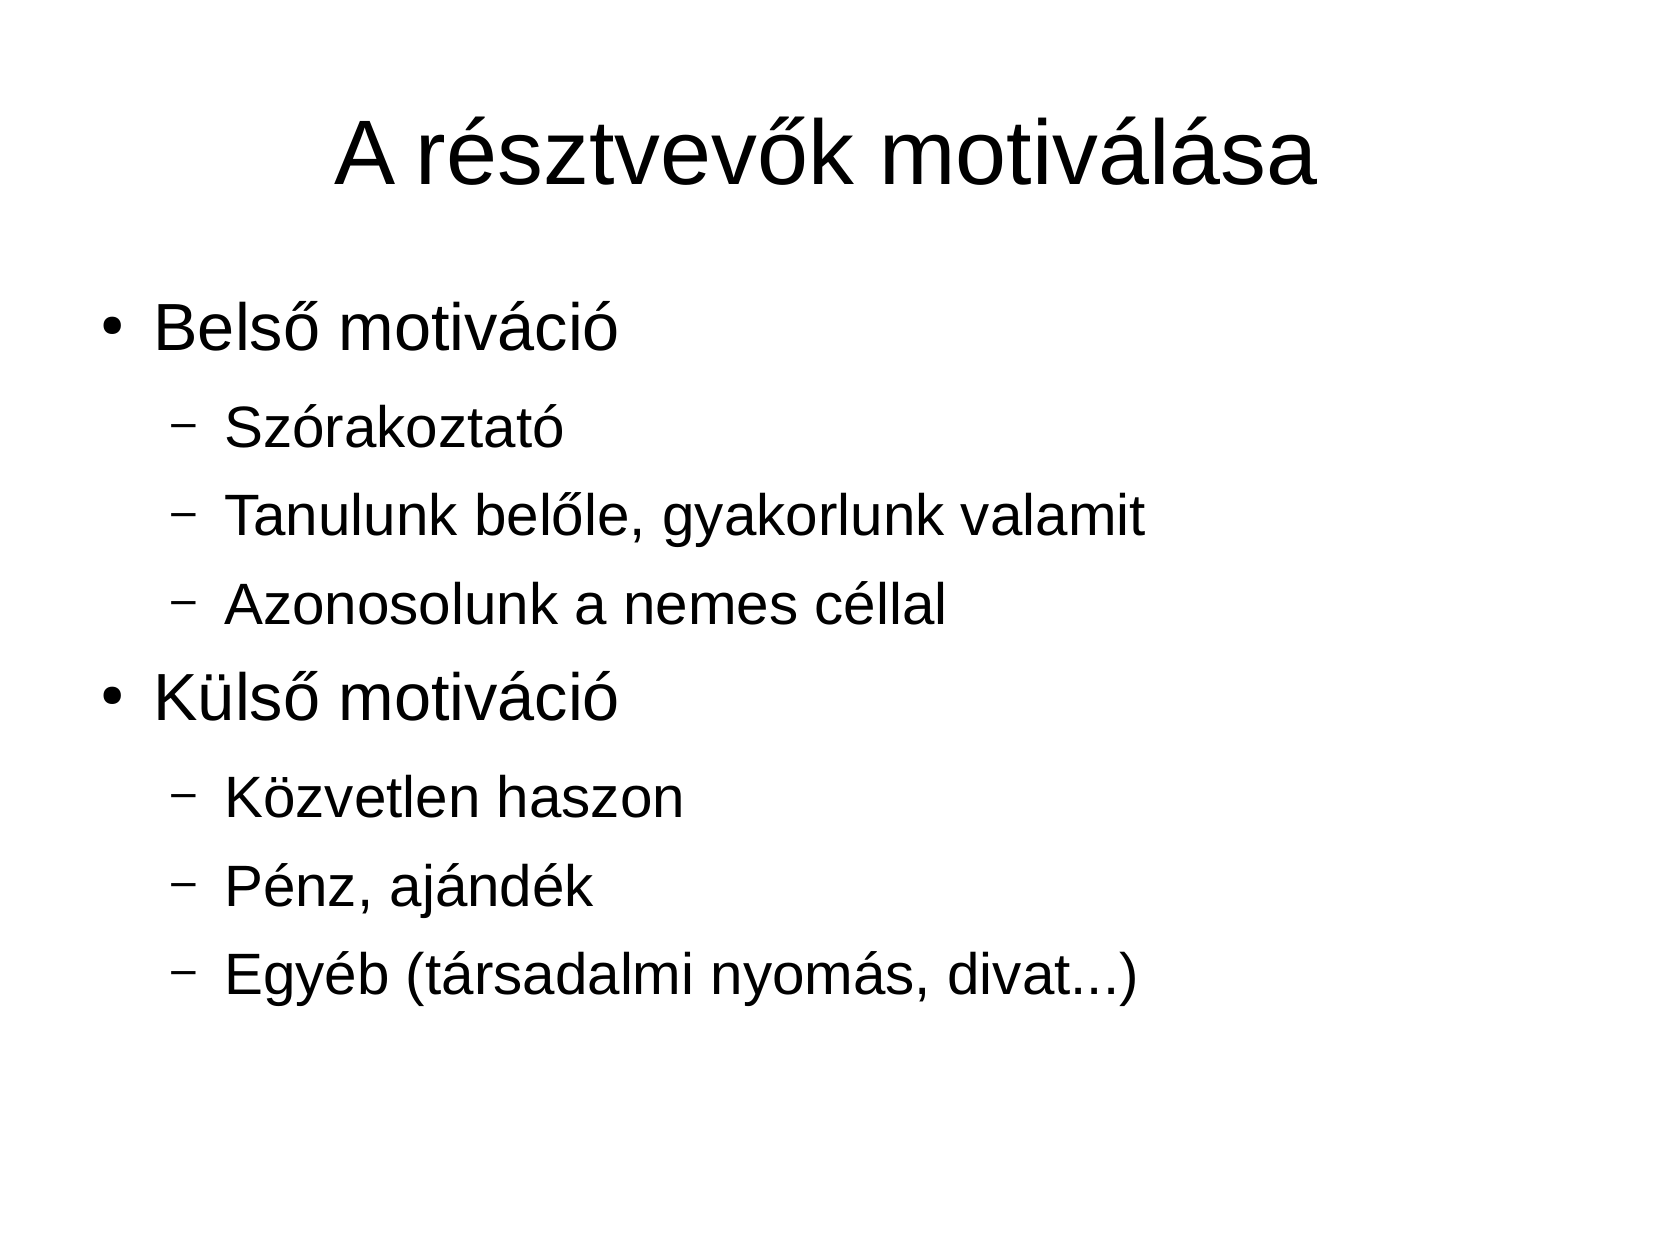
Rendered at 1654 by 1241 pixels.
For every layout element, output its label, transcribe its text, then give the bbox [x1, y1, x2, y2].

title A résztvevők motiválása [82, 49, 1571, 257]
list Belső motiváció Szórakoztató Tanulunk belőle, gyakorlunk valamit Azonosolunk a nemes céllal Külső motiváció Közvetlen haszon Pénz, ajándék Egyéb (társadalmi nyomás, divat...) [82, 290, 1571, 1109]
